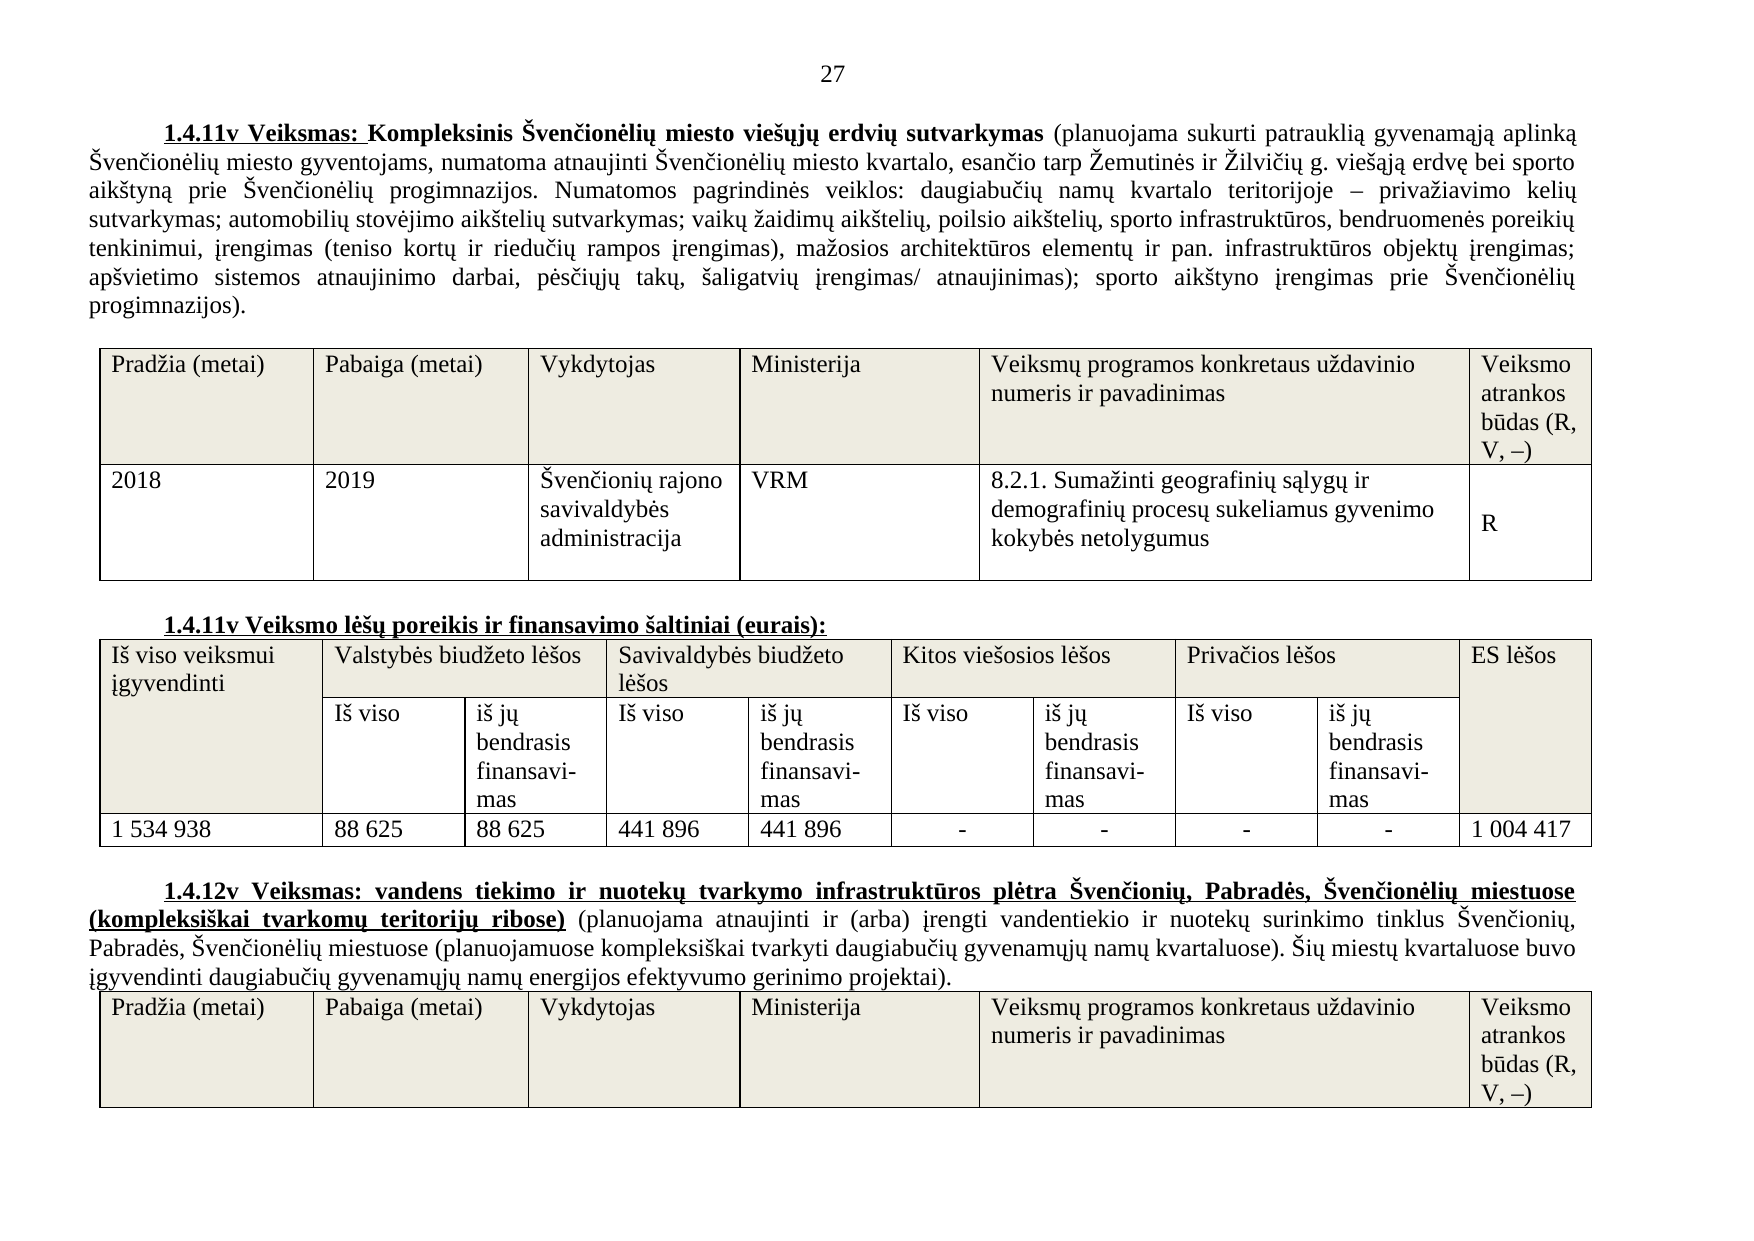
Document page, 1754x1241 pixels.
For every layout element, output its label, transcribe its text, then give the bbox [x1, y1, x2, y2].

table_header Veiksmo atrankos būdas (R, V, –) [1470, 349, 1591, 464]
table_cell Iš viso [892, 698, 1033, 813]
table_header ES lėšos [1460, 640, 1591, 813]
table_cell Iš viso [607, 698, 748, 813]
table_header Privačios lėšos [1176, 640, 1459, 697]
table_cell 2018 [101, 465, 313, 580]
table_cell 1 004 417 [1460, 814, 1591, 846]
table_cell 2019 [314, 465, 528, 580]
table_header Ministerija [741, 992, 979, 1107]
table_cell - [1318, 814, 1459, 846]
table_cell 441 896 [607, 814, 748, 846]
table_header Ministerija [741, 349, 979, 464]
table_cell iš jų bendrasis finansavi- mas [749, 698, 891, 813]
table_header Pradžia (metai) [101, 992, 313, 1107]
table_cell Iš viso [323, 698, 464, 813]
table_cell 88 625 [466, 814, 606, 846]
table_cell VRM [741, 465, 979, 580]
table_header Veiksmo atrankos būdas (R, V, –) [1470, 992, 1591, 1107]
table_cell - [892, 814, 1033, 846]
text 1.4.12v Veiksmas: vandens tiekimo ir nuotekų tvarkymo infrastruktūros plėtra Švenčionių, Pabradės, Švenčionėlių miestuose (kompleksiškai tvarkomų teritorijų ribose) (planuojama atnaujinti ir (arba) įrengti vandentiekio ir nuotekų surinkimo tinklus Švenčionių, Pabradės, Švenčionėlių miestuose (planuojamuose kompleksiškai tvarkyti daugiabučių gyvenamųjų namų kvartaluose). Šių miestų kvartaluose buvo įgyvendinti daugiabučių gyvenamųjų namų energijos efektyvumo gerinimo projektai). [89, 876, 1577, 991]
table_cell iš jų bendrasis finansavi- mas [1034, 698, 1175, 813]
table_cell iš jų bendrasis finansavi- mas [1318, 698, 1459, 813]
table_cell R [1470, 465, 1591, 580]
table_cell - [1034, 814, 1175, 846]
table_header Kitos viešosios lėšos [892, 640, 1175, 697]
table_cell 8.2.1. Sumažinti geografinių sąlygų ir demografinių procesų sukeliamus gyvenimo kokybės netolygumus [980, 465, 1469, 580]
table_header Vykdytojas [529, 992, 739, 1107]
table_cell 441 896 [749, 814, 891, 846]
table_cell 88 625 [323, 814, 464, 846]
table_cell iš jų bendrasis finansavi- mas [466, 698, 606, 813]
table_cell Švenčionių rajono savivaldybės administracija [529, 465, 739, 580]
text 1.4.11v Veiksmo lėšų poreikis ir finansavimo šaltiniai (eurais): [89, 610, 1577, 639]
table_cell Iš viso [1176, 698, 1317, 813]
table_header Veiksmų programos konkretaus uždavinio numeris ir pavadinimas [980, 992, 1469, 1107]
table_header Savivaldybės biudžeto lėšos [607, 640, 891, 697]
table_header Vykdytojas [529, 349, 739, 464]
table_header Iš viso veiksmui įgyvendinti [101, 640, 322, 813]
table_cell 1 534 938 [101, 814, 322, 846]
table_cell - [1176, 814, 1317, 846]
table_header Pabaiga (metai) [314, 349, 528, 464]
table_header Valstybės biudžeto lėšos [323, 640, 606, 697]
table_header Pabaiga (metai) [314, 992, 528, 1107]
table_header Veiksmų programos konkretaus uždavinio numeris ir pavadinimas [980, 349, 1469, 464]
table_header Pradžia (metai) [101, 349, 313, 464]
text 1.4.11v Veiksmas: Kompleksinis Švenčionėlių miesto viešųjų erdvių sutvarkymas (planuojama sukurti patrauklią gyvenamąją aplinką Švenčionėlių miesto gyventojams, numatoma atnaujinti Švenčionėlių miesto kvartalo, esančio tarp Žemutinės ir Žilvičių g. viešąją erdvę bei sporto aikštyną prie Švenčionėlių progimnazijos. Numatomos pagrindinės veiklos: daugiabučių namų kvartalo teritorijoje – privažiavimo kelių sutvarkymas; automobilių stovėjimo aikštelių sutvarkymas; vaikų žaidimų aikštelių, poilsio aikštelių, sporto infrastruktūros, bendruomenės poreikių tenkinimui, įrengimas (teniso kortų ir riedučių rampos įrengimas), mažosios architektūros elementų ir pan. infrastruktūros objektų įrengimas; apšvietimo sistemos atnaujinimo darbai, pėsčiųjų takų, šaligatvių įrengimas/ atnaujinimas); sporto aikštyno įrengimas prie Švenčionėlių progimnazijos). [89, 118, 1577, 319]
